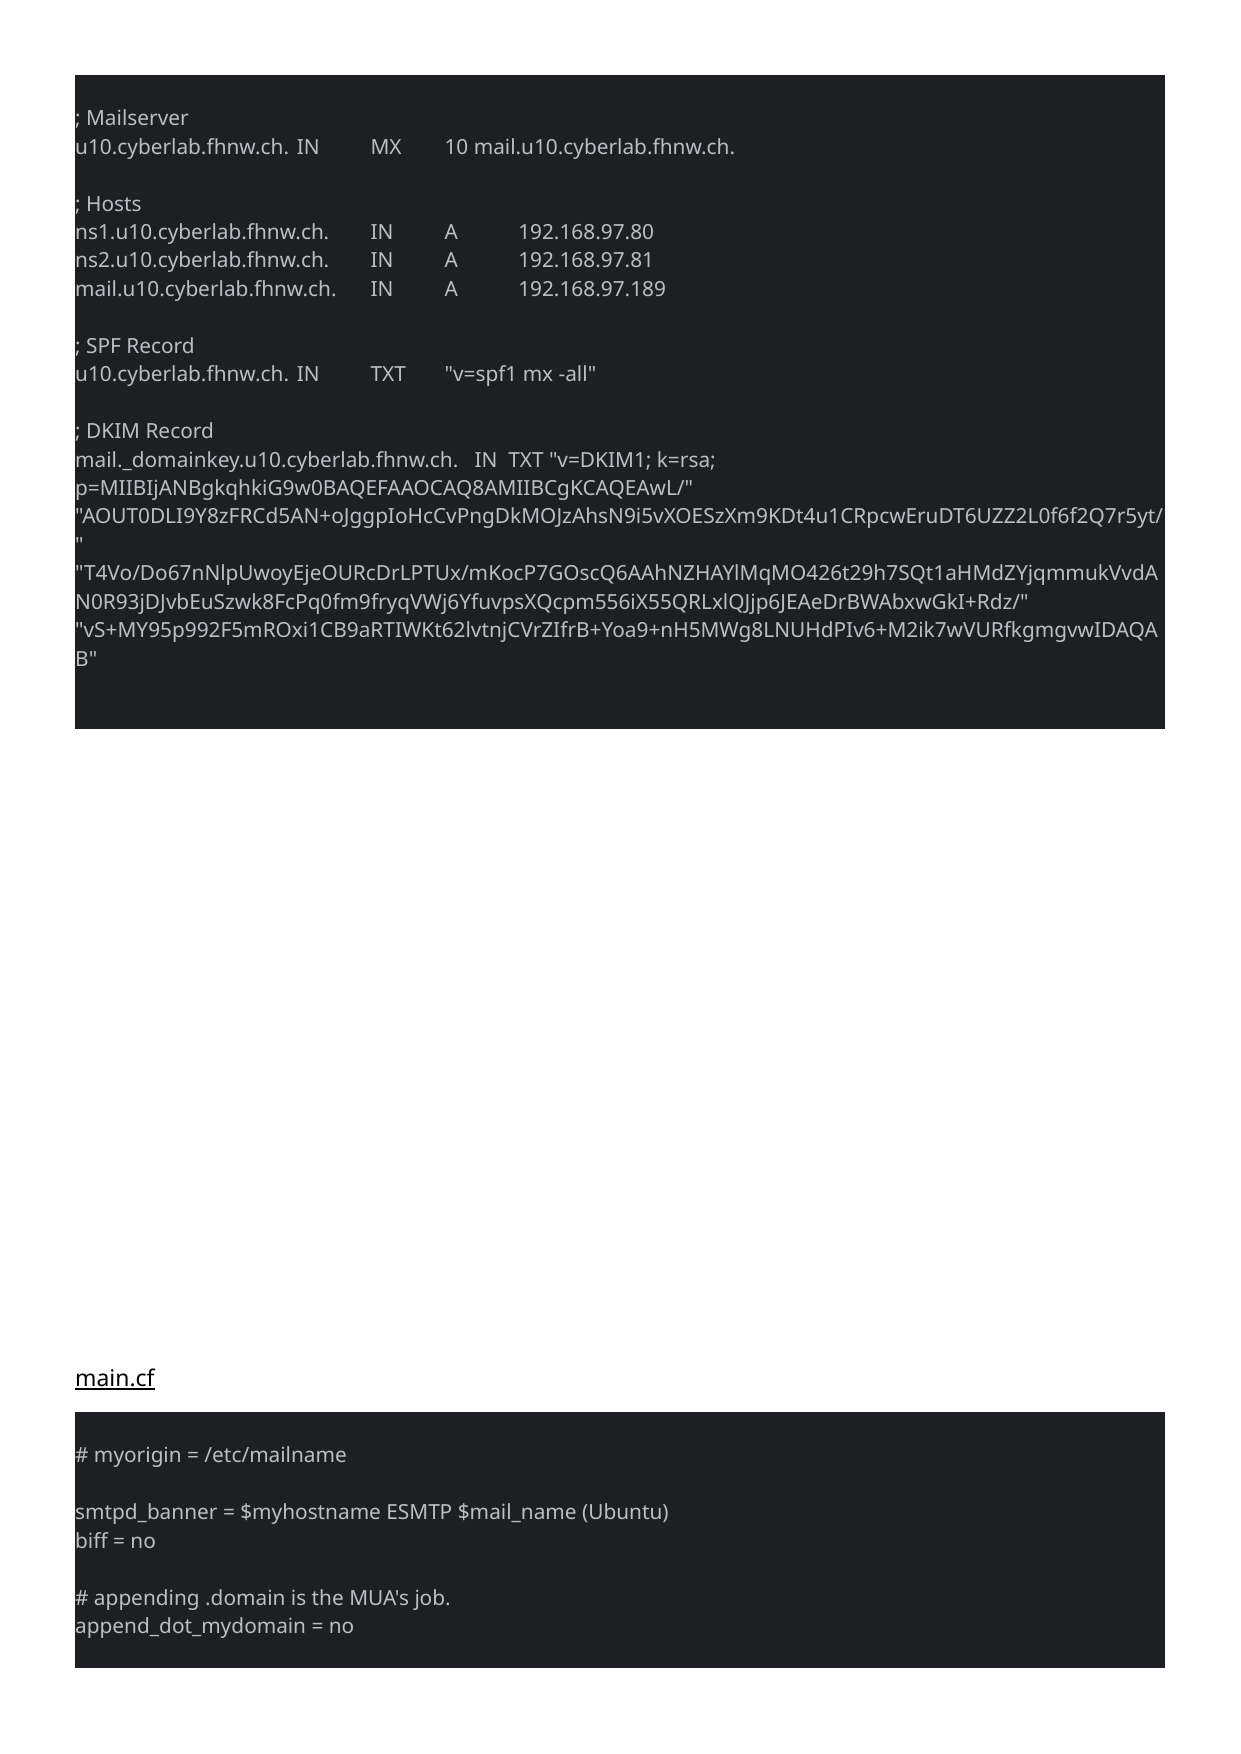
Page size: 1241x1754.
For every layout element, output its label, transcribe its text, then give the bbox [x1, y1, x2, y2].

text # myorigin = /etc/mailname smtpd_banner = $myhostname ESMTP $mail_name (Ubuntu) biff = no # appending .domain is the MUA's job. append_dot_mydomain = no [75, 1412, 1165, 1668]
text ; Mailserver u10.cyberlab.fhnw.ch. IN MX 10 mail.u10.cyberlab.fhnw.ch. ; Hosts ns1.u10.cyberlab.fhnw.ch. IN A 192.168.97.80 ns2.u10.cyberlab.fhnw.ch. IN A 192.168.97.81 mail.u10.cyberlab.fhnw.ch. IN A 192.168.97.189 ; SPF Record u10.cyberlab.fhnw.ch. IN TXT "v=spf1 mx -all" ; DKIM Record mail._domainkey.u10.cyberlab.fhnw.ch. IN TXT "v=DKIM1; k=rsa; p=MIIBIjANBgkqhkiG9w0BAQEFAAOCAQ8AMIIBCgKCAQEAwL/" "AOUT0DLI9Y8zFRCd5AN+oJggpIoHcCvPngDkMOJzAhsN9i5vXOESzXm9KDt4u1CRpcwEruDT6UZZ2L0f6f2Q7r5yt/" "T4Vo/Do67nNlpUwoyEjeOURcDrLPTUx/mKocP7GOscQ6AAhNZHAYlMqMO426t29h7SQt1aHMdZYjqmmukVvdAN0R93jDJvbEuSzwk8FcPq0fm9fryqVWj6YfuvpsXQcpm556iX55QRLxlQJjp6JEAeDrBWAbxwGkI+Rdz/" "vS+MY95p992F5mROxi1CB9aRTIWKt62lvtnjCVrZIfrB+Yoa9+nH5MWg8LNUHdPIv6+M2ik7wVURfkgmgvwIDAQAB" [75, 75, 1165, 729]
text main.cf [75, 1362, 1165, 1393]
